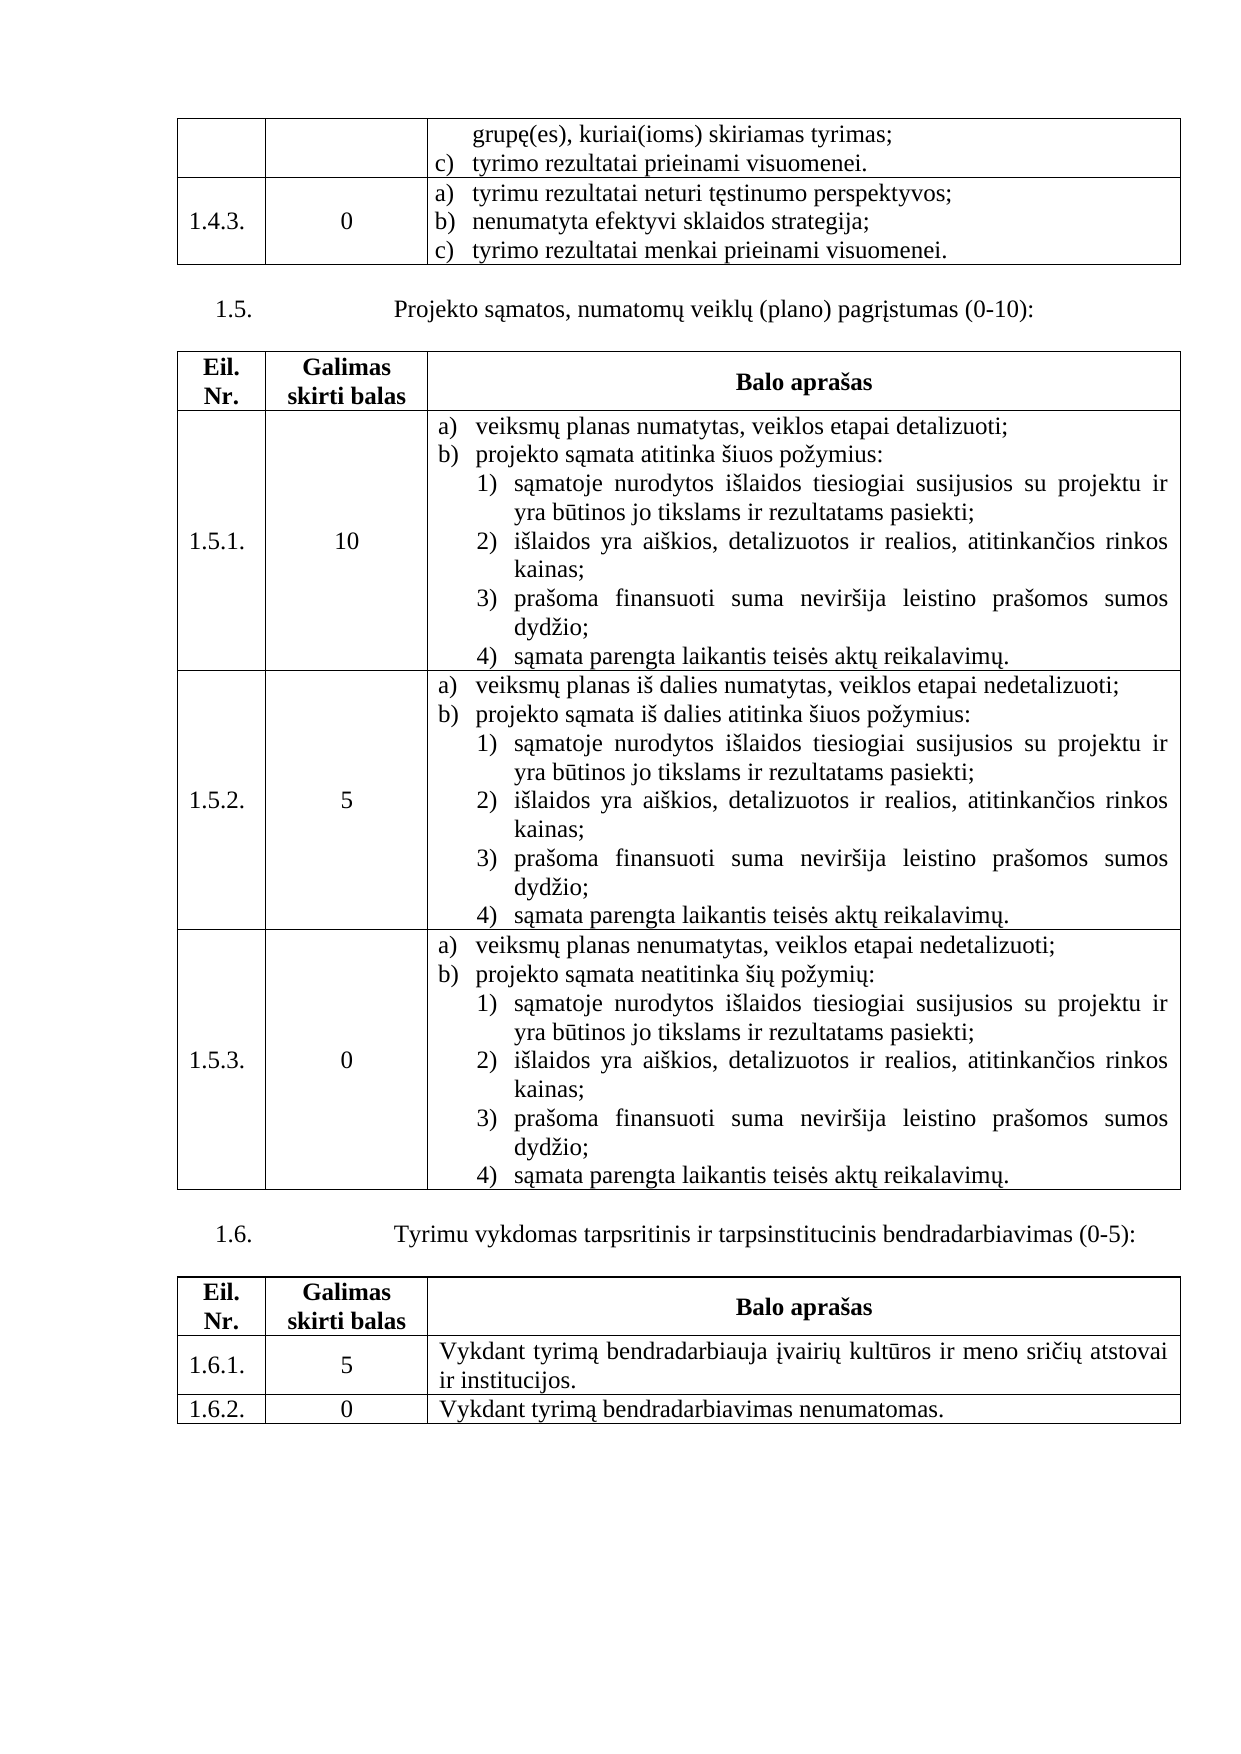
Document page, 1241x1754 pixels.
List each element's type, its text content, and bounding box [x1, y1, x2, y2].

table_cell 5 [266, 671, 427, 929]
table_header Galimas skirti balas [266, 352, 427, 410]
table_header Balo aprašas [428, 352, 1180, 410]
table_cell 1.5.1. [178, 411, 265, 669]
table_cell 10 [266, 411, 427, 669]
table_cell a) veiksmų planas iš dalies numatytas, veiklos etapai nedetalizuoti; b) projekto sąmata iš dalies atitinka šiuos požymius: 1) sąmatoje nurodytos išlaidos tiesiogiai susijusios su projektu ir yra būtinos jo tikslams ir rezultatams pasiekti; 2) išlaidos yra aiškios, detalizuotos ir realios, atitinkančios rinkos kainas; 3) prašoma finansuoti suma neviršija leistino prašomos sumos dydžio; 4) sąmata parengta laikantis teisės aktų reikalavimų. [428, 671, 1180, 929]
table_cell a) tyrimu rezultatai neturi tęstinumo perspektyvos; b) nenumatyta efektyvi sklaidos strategija; c) tyrimo rezultatai menkai prieinami visuomenei. [428, 178, 1180, 264]
table_cell 1.6.1. [178, 1336, 265, 1393]
text 1.5. Projekto sąmatos, numatomų veiklų (plano) pagrįstumas (0-10): [215, 294, 1181, 322]
table_cell [266, 119, 427, 177]
table_cell 1.4.3. [178, 178, 265, 264]
table_cell a) veiksmų planas nenumatytas, veiklos etapai nedetalizuoti; b) projekto sąmata neatitinka šių požymių: 1) sąmatoje nurodytos išlaidos tiesiogiai susijusios su projektu ir yra būtinos jo tikslams ir rezultatams pasiekti; 2) išlaidos yra aiškios, detalizuotos ir realios, atitinkančios rinkos kainas; 3) prašoma finansuoti suma neviršija leistino prašomos sumos dydžio; 4) sąmata parengta laikantis teisės aktų reikalavimų. [428, 930, 1180, 1189]
table_header Balo aprašas [428, 1278, 1180, 1335]
table_cell 1.6.2. [178, 1395, 265, 1423]
table_cell 0 [266, 1395, 427, 1423]
table_cell 1.5.2. [178, 671, 265, 929]
table_header Galimas skirti balas [266, 1278, 427, 1335]
table_cell grupę(es), kuriai(ioms) skiriamas tyrimas; c) tyrimo rezultatai prieinami visuomenei. [428, 119, 1180, 177]
table_cell 0 [266, 930, 427, 1189]
table_cell Vykdant tyrimą bendradarbiauja įvairių kultūros ir meno sričių atstovai ir institucijos. [428, 1336, 1180, 1393]
table_cell a) veiksmų planas numatytas, veiklos etapai detalizuoti; b) projekto sąmata atitinka šiuos požymius: 1) sąmatoje nurodytos išlaidos tiesiogiai susijusios su projektu ir yra būtinos jo tikslams ir rezultatams pasiekti; 2) išlaidos yra aiškios, detalizuotos ir realios, atitinkančios rinkos kainas; 3) prašoma finansuoti suma neviršija leistino prašomos sumos dydžio; 4) sąmata parengta laikantis teisės aktų reikalavimų. [428, 411, 1180, 669]
text 1.6. Tyrimu vykdomas tarpsritinis ir tarpsinstitucinis bendradarbiavimas (0-5): [215, 1219, 1181, 1248]
table_cell Vykdant tyrimą bendradarbiavimas nenumatomas. [428, 1395, 1180, 1423]
table_cell [178, 119, 265, 177]
table_cell 1.5.3. [178, 930, 265, 1189]
table_header Eil. Nr. [178, 352, 265, 410]
table_cell 0 [266, 178, 427, 264]
table_header Eil. Nr. [178, 1278, 265, 1335]
table_cell 5 [266, 1336, 427, 1393]
